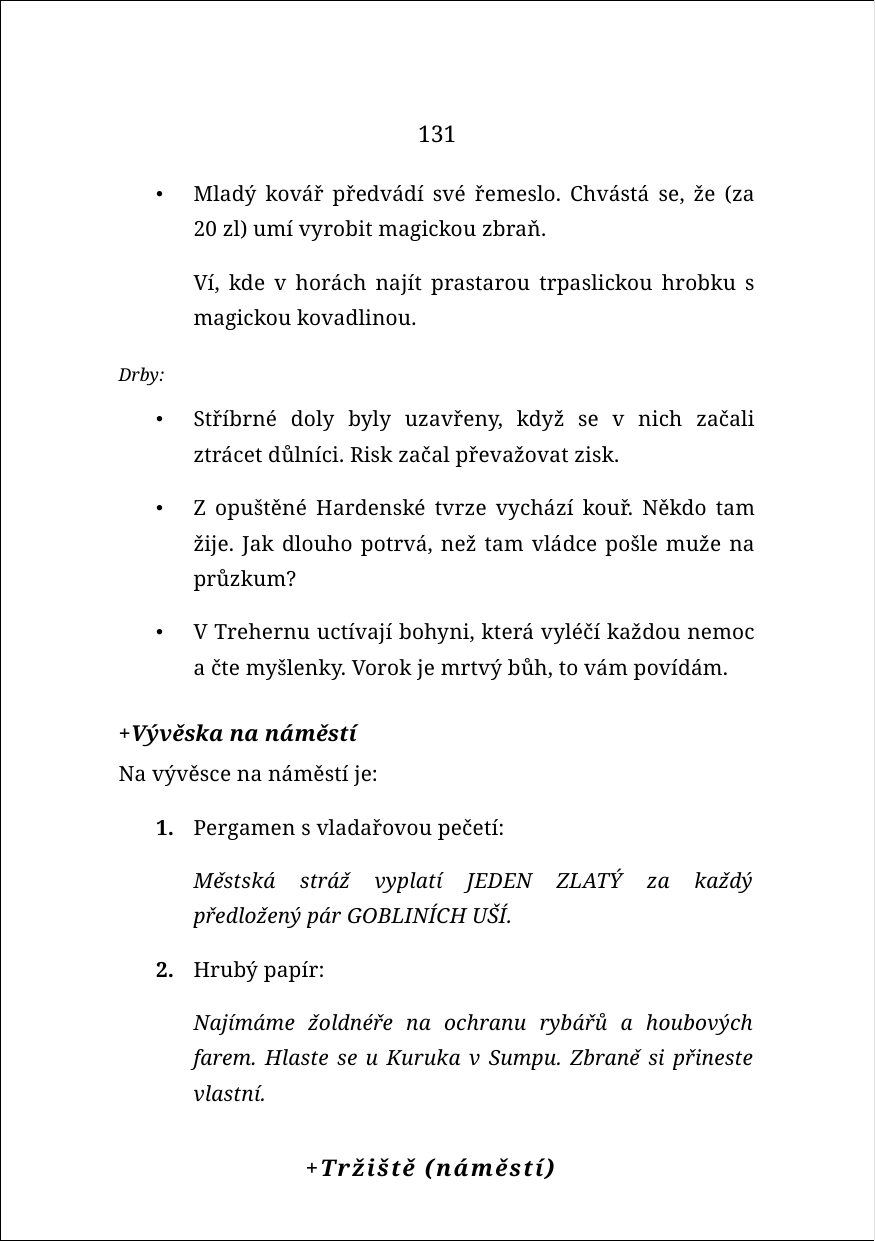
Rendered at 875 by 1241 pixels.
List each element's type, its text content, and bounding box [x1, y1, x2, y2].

list Stříbrné doly byly uzavřeny, když se v nich začali ztrácet důlníci. Risk začal převažovat zisk. [156, 404, 756, 468]
list Z opuštěné Hardenské tvrze vychází kouř. Někdo tam žije. Jak dlouho potrvá, než tam vládce pošle muže na průzkum? [156, 493, 756, 593]
list Ví, kde v horách najít prastarou trpaslickou hrobku s magickou kovadlinou. [156, 268, 756, 332]
list Pergamen s vladařovou pečetí: [156, 813, 756, 841]
list Najímáme žoldnéře na ochranu rybářů a houbových farem. Hlaste se u Kuruka v Sumpu. Zbraně si přineste vlastní. [156, 1008, 756, 1107]
text Drby: [118, 362, 756, 387]
subtitle +Vývěska na náměstí [118, 718, 756, 748]
text Na vývěsce na náměstí je: [118, 759, 756, 788]
list Mladý kovář předvádí své řemeslo. Chvástá se, že (za 20 zl) umí vyrobit magickou zbraň. [156, 179, 756, 243]
list Městská stráž vyplatí JEDEN ZLATÝ za každý předložený pár GOBLINÍCH UŠÍ. [156, 866, 756, 930]
list V Trehernu uctívají bohyni, která vyléčí každou nemoc a čte myšlenky. Vorok je mrtvý bůh, to vám povídám. [156, 617, 756, 681]
list Hrubý papír: [156, 955, 756, 983]
